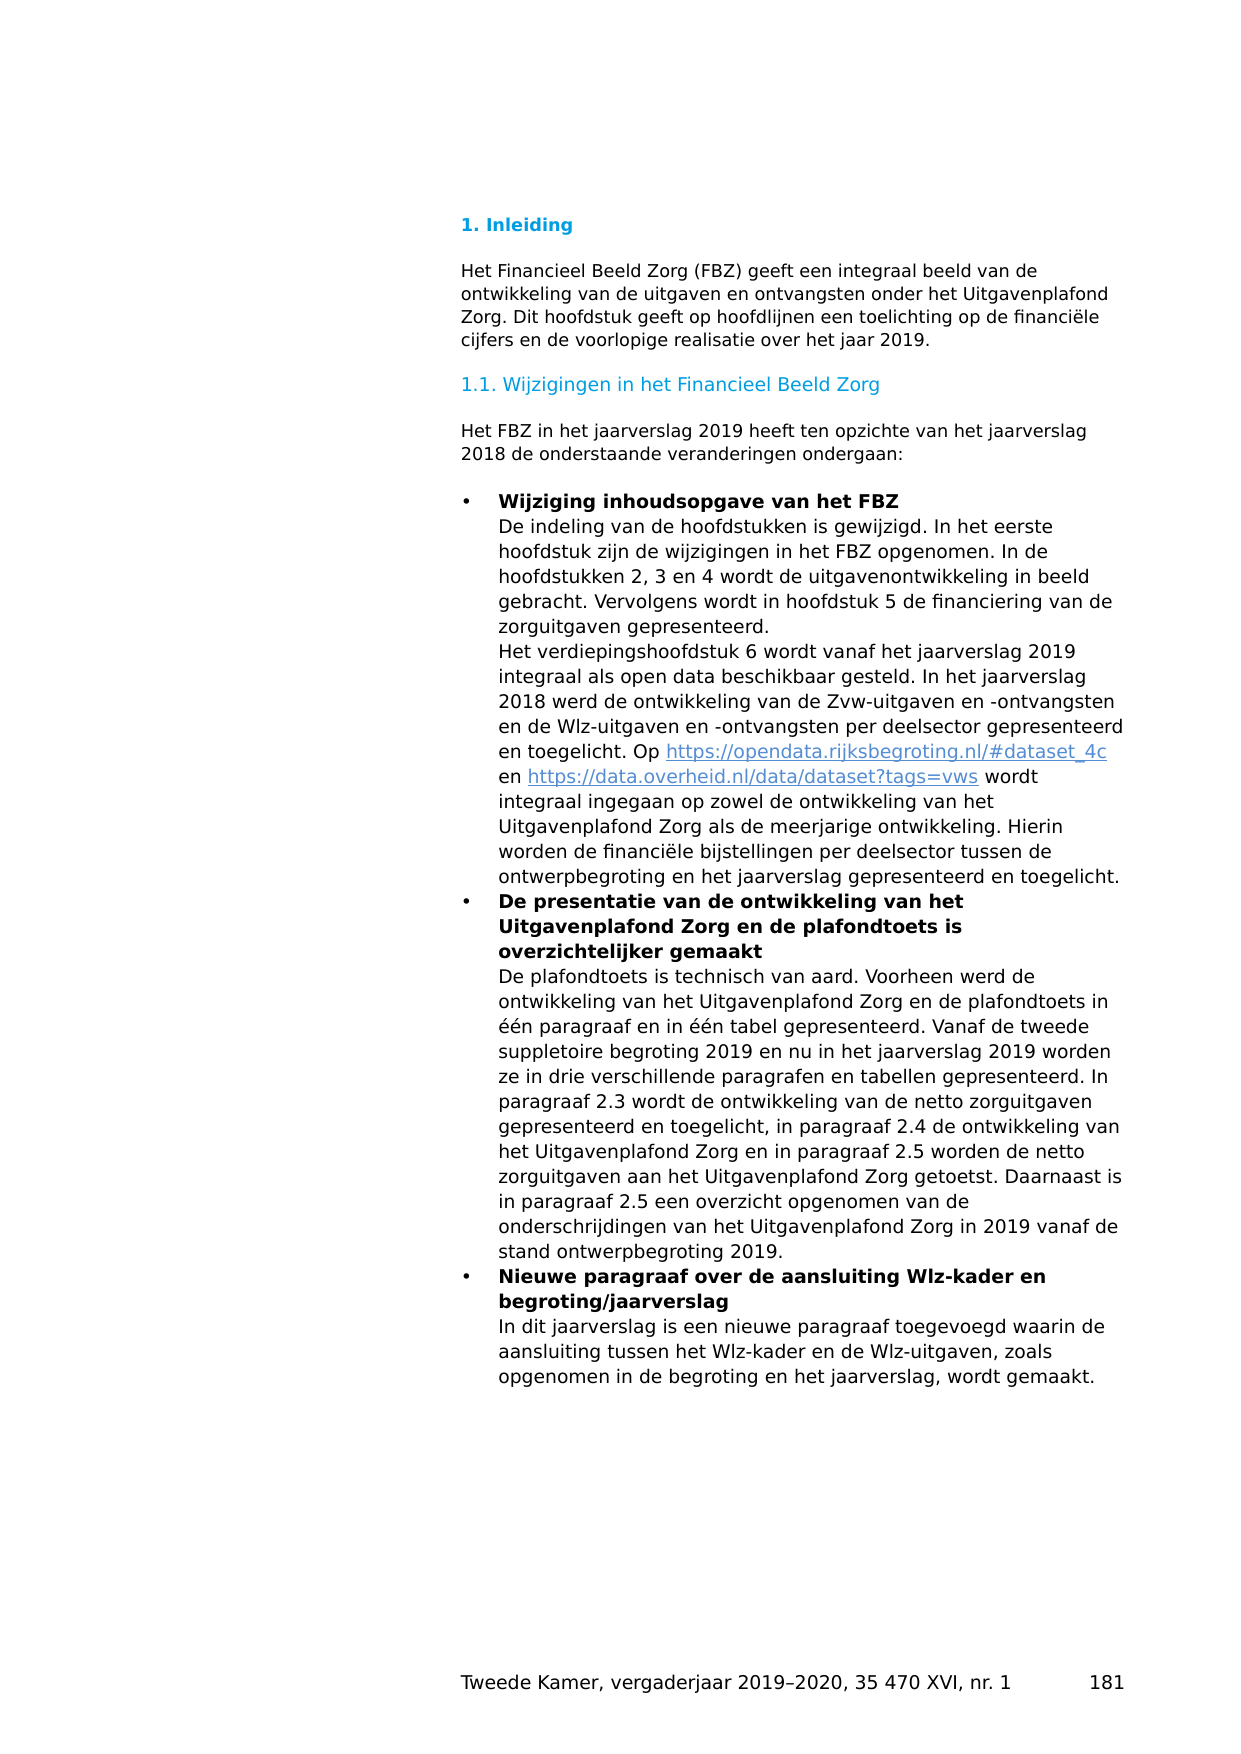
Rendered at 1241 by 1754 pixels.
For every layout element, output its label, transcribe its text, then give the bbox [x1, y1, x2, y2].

list In dit jaarverslag is een nieuwe paragraaf toegevoegd waarin de aansluiting tussen het Wlz-kader en de Wlz-uitgaven, zoals opgenomen in de begroting en het jaarverslag, wordt gemaakt. [461, 1313, 1125, 1388]
list Het verdiepingshoofdstuk 6 wordt vanaf het jaarverslag 2019 integraal als open data beschikbaar gesteld. In het jaarverslag 2018 werd de ontwikkeling van de Zvw-uitgaven en -ontvangsten en de Wlz-uitgaven en -ontvangsten per deelsector gepresenteerd en toegelicht. Op https://opendata.rijksbegroting.nl/#dataset_4c en https://data.overheid.nl/data/dataset?tags=vws wordt integraal ingegaan op zowel de ontwikkeling van het Uitgavenplafond Zorg als de meerjarige ontwikkeling. Hierin worden de financiële bijstellingen per deelsector tussen de ontwerpbegroting en het jaarverslag gepresenteerd en toegelicht. [461, 638, 1125, 888]
title 1.1. Wijzigingen in het Financieel Beeld Zorg [461, 374, 1125, 396]
list De presentatie van de ontwikkeling van het Uitgavenplafond Zorg en de plafondtoets is overzichtelijker gemaakt [461, 888, 1125, 963]
title 1. Inleiding [461, 213, 1125, 236]
text Het FBZ in het jaarverslag 2019 heeft ten opzichte van het jaarverslag 2018 de onderstaande veranderingen ondergaan: [461, 419, 1125, 465]
list Wijziging inhoudsopgave van het FBZ [461, 488, 1125, 513]
list De plafondtoets is technisch van aard. Voorheen werd de ontwikkeling van het Uitgavenplafond Zorg en de plafondtoets in één paragraaf en in één tabel gepresenteerd. Vanaf de tweede suppletoire begroting 2019 en nu in het jaarverslag 2019 worden ze in drie verschillende paragrafen en tabellen gepresenteerd. In paragraaf 2.3 wordt de ontwikkeling van de netto zorguitgaven gepresenteerd en toegelicht, in paragraaf 2.4 de ontwikkeling van het Uitgavenplafond Zorg en in paragraaf 2.5 worden de netto zorguitgaven aan het Uitgavenplafond Zorg getoetst. Daarnaast is in paragraaf 2.5 een overzicht opgenomen van de onderschrijdingen van het Uitgavenplafond Zorg in 2019 vanaf de stand ontwerpbegroting 2019. [461, 963, 1125, 1263]
list Nieuwe paragraaf over de aansluiting Wlz-kader en begroting/jaarverslag [461, 1263, 1125, 1313]
list De indeling van de hoofdstukken is gewijzigd. In het eerste hoofdstuk zijn de wijzigingen in het FBZ opgenomen. In de hoofdstukken 2, 3 en 4 wordt de uitgavenontwikkeling in beeld gebracht. Vervolgens wordt in hoofdstuk 5 de financiering van de zorguitgaven gepresenteerd. [461, 513, 1125, 638]
text Het Financieel Beeld Zorg (FBZ) geeft een integraal beeld van de ontwikkeling van de uitgaven en ontvangsten onder het Uitgavenplafond Zorg. Dit hoofdstuk geeft op hoofdlijnen een toelichting op de financiële cijfers en de voorlopige realisatie over het jaar 2019. [461, 259, 1125, 351]
